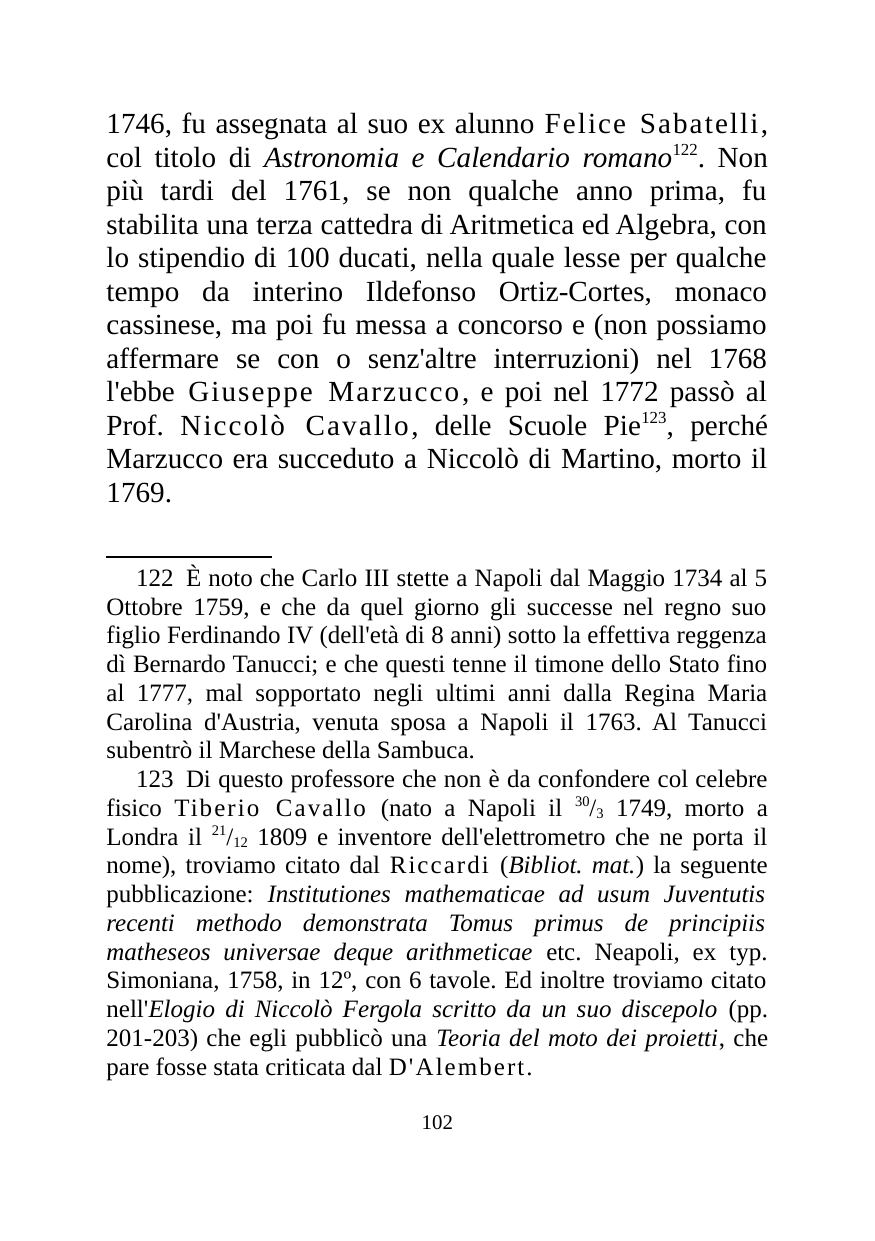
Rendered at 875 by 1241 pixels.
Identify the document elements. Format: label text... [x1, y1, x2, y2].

text Di questo professore che non è da confondere col celebre fisico Tiberio Cavallo (nato a Napoli il 30/3 1749, morto a Londra il 21/12 1809 e inventore dell'elettrometro che ne porta il nome), troviamo citato dal Riccardi (Bibliot. mat.) la seguente pubblicazione: Institutiones mathematicae ad usum Juventutis recenti methodo demonstrata Tomus primus de principiis matheseos universae deque arithmeticae etc. Neapoli, ex typ. Simoniana, 1758, in 12º, con 6 tavole. Ed inoltre troviamo citato nell'Elogio di Niccolò Fergola scritto da un suo discepolo (pp. 201-203) che egli pubblicò una Teoria del moto dei proietti, che pare fosse stata criticata dal D'Alembert. [106, 764, 768, 1080]
text 1746, fu assegnata al suo ex alunno Felice Sabatelli, col titolo di Astronomia e Calendario romano. Non più tardi del 1761, se non qualche anno prima, fu stabilita una terza cattedra di Aritmetica ed Algebra, con lo stipendio di 100 ducati, nella quale lesse per qualche tempo da interino Ildefonso Ortiz-Cortes, monaco cassinese, ma poi fu messa a concorso e (non possiamo affermare se con o senz'altre interruzioni) nel 1768 l'ebbe Giuseppe Marzucco, e poi nel 1772 passò al Prof. Niccolò Cavallo, delle Scuole Pie, perché Marzucco era succeduto a Niccolò di Martino, morto il 1769. [106, 106, 768, 509]
text È noto che Carlo III stette a Napoli dal Maggio 1734 al 5 Ottobre 1759, e che da quel giorno gli successe nel regno suo figlio Ferdinando IV (dell'età di 8 anni) sotto la effettiva reggenza dì Bernardo Tanucci; e che questi tenne il timone dello Stato fino al 1777, mal sopportato negli ultimi anni dalla Regina Maria Carolina d'Austria, venuta sposa a Napoli il 1763. Al Tanucci subentrò il Marchese della Sambuca. [106, 563, 768, 764]
